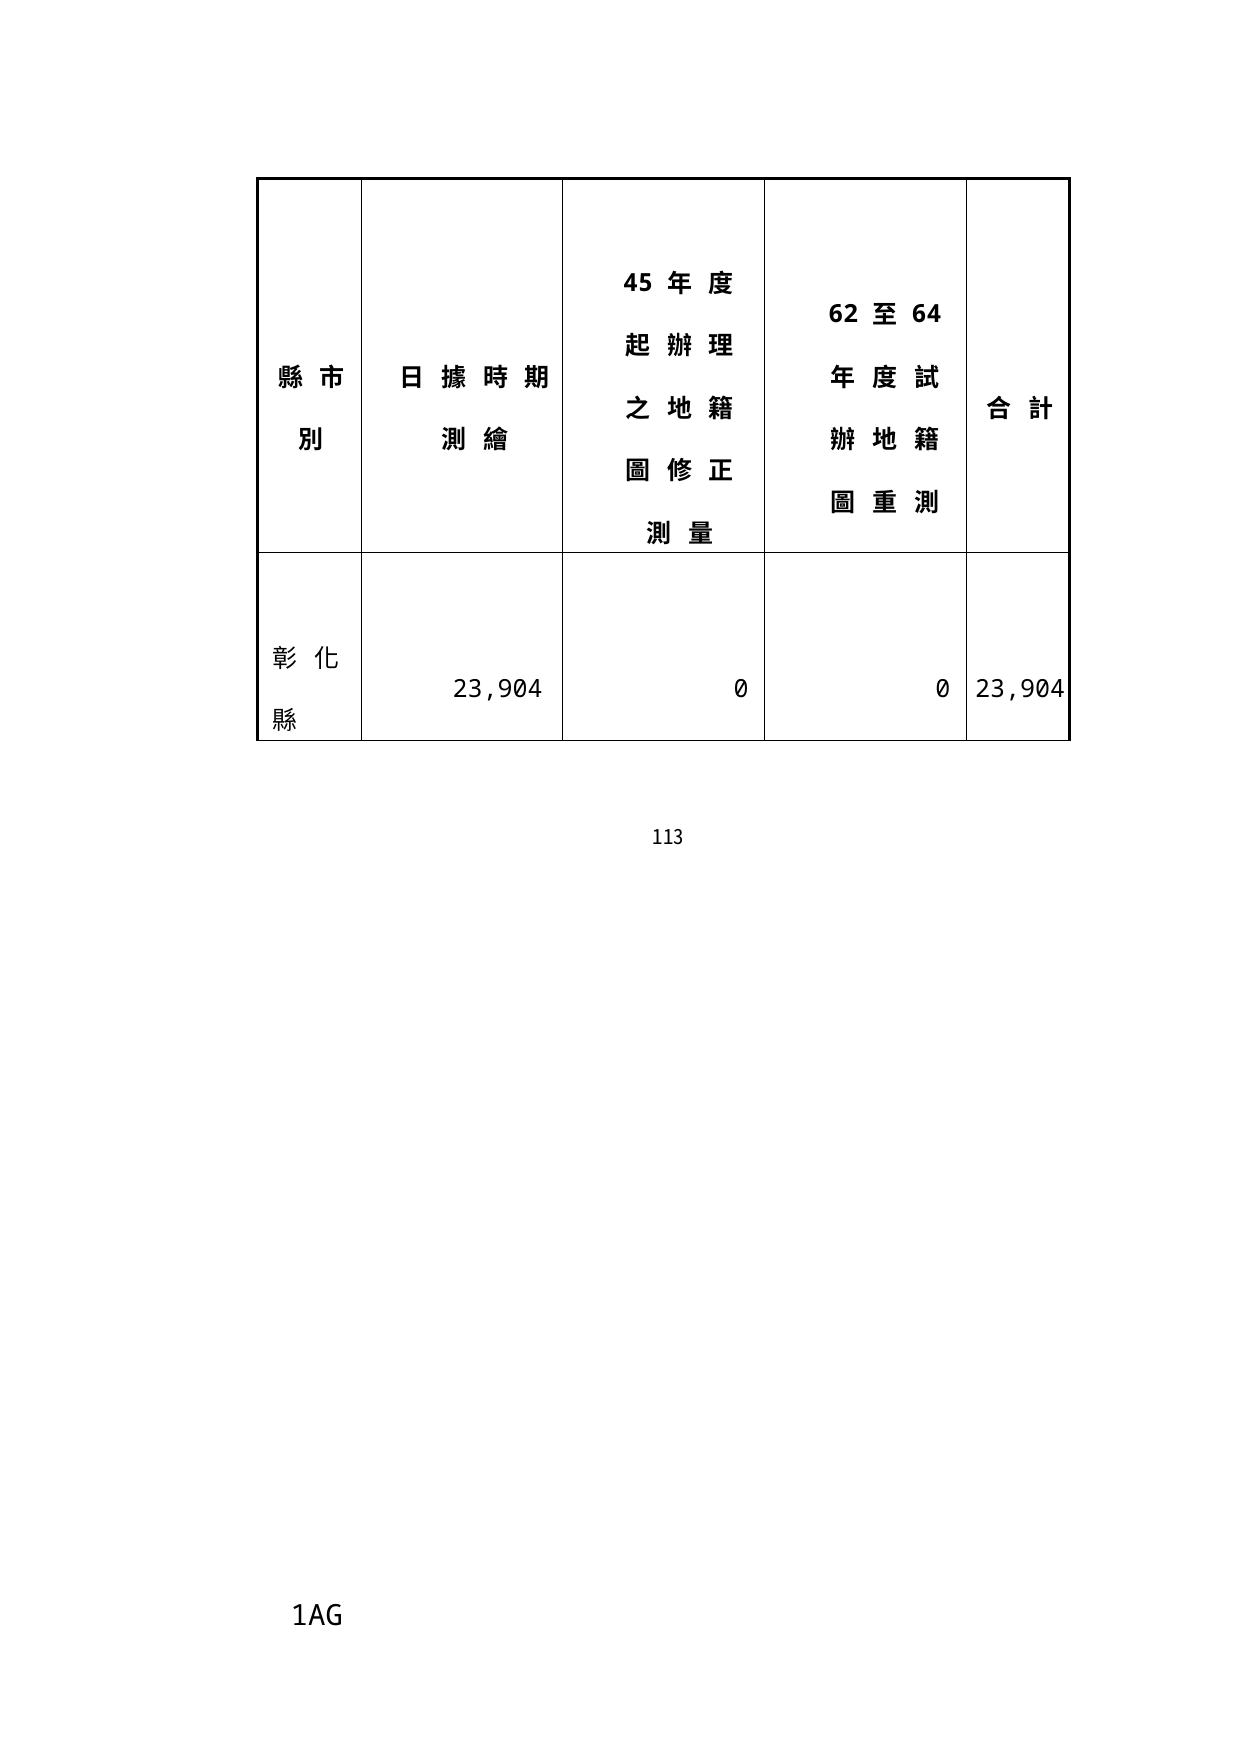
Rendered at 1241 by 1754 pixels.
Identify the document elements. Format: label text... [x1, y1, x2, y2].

table_header 縣市別 [259, 180, 361, 552]
table_cell 0 [765, 553, 966, 740]
table_header 62至64年度試辦地籍圖重測 [765, 180, 966, 552]
table_header 日據時期測繪 [362, 180, 562, 552]
table_cell 23,904 [362, 553, 562, 740]
table_cell 0 [563, 553, 764, 740]
table_header 45年度起辦理之地籍圖修正測量 [563, 180, 764, 552]
table_cell 23,904 [967, 553, 1068, 740]
table_header 合計 [967, 180, 1068, 552]
table_cell 彰化縣 [259, 553, 361, 740]
